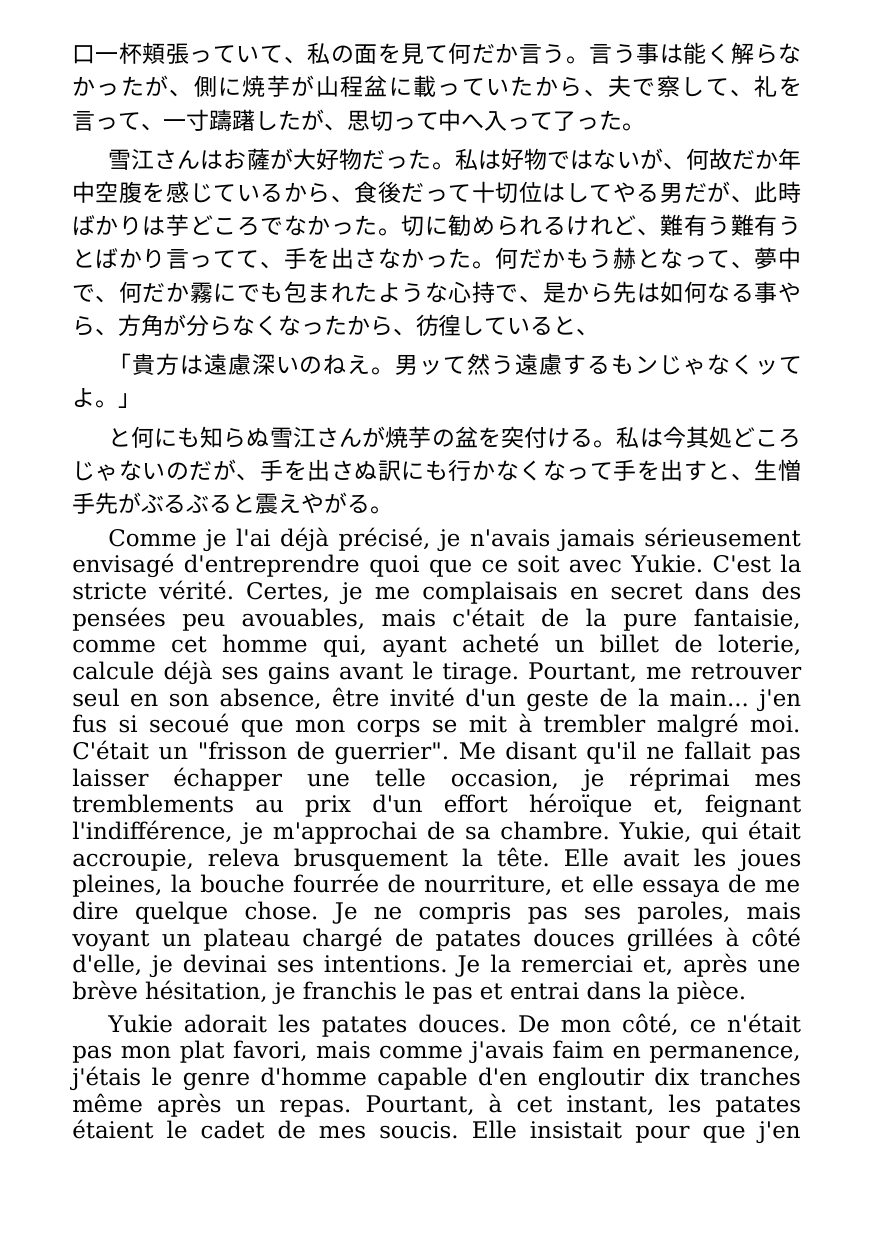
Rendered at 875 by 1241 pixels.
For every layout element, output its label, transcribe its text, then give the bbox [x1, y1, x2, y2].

text 雪江さんはお薩が大好物だった。私は好物ではないが、何故だか年中空腹を感じているから、食後だって十切位はしてやる男だが、此時ばかりは芋どころでなかった。切に勧められるけれど、難有う難有うとばかり言ってて、手を出さなかった。何だかもう赫となって、夢中で、何だか霧にでも包まれたような心持で、是から先は如何なる事やら、方角が分らなくなったから、彷徨していると、 [72, 142, 802, 341]
text Comme je l'ai déjà précisé, je n'avais jamais sérieusement envisagé d'entreprendre quoi que ce soit avec Yukie. C'est la stricte vérité. Certes, je me complaisais en secret dans des pensées peu avouables, mais c'était de la pure fantaisie, comme cet homme qui, ayant acheté un billet de loterie, calcule déjà ses gains avant le tirage. Pourtant, me retrouver seul en son absence, être invité d'un geste de la main... j'en fus si secoué que mon corps se mit à trembler malgré moi. C'était un "frisson de guerrier". Me disant qu'il ne fallait pas laisser échapper une telle occasion, je réprimai mes tremblements au prix d'un effort héroïque et, feignant l'indifférence, je m'approchai de sa chambre. Yukie, qui était accroupie, releva brusquement la tête. Elle avait les joues pleines, la bouche fourrée de nourriture, et elle essaya de me dire quelque chose. Je ne compris pas ses paroles, mais voyant un plateau chargé de patates douces grillées à côté d'elle, je devinai ses intentions. Je la remerciai et, après une brève hésitation, je franchis le pas et entrai dans la pièce. [72, 525, 802, 1005]
text と何にも知らぬ雪江さんが焼芋の盆を突付ける。私は今其処どころじゃないのだが、手を出さぬ訳にも行かなくなって手を出すと、生憎手先がぶるぶると震えやがる。 [72, 419, 802, 519]
text 「貴方は遠慮深いのねえ。男ッて然う遠慮するもンじゃなくッてよ。」 [72, 347, 802, 413]
text 口一杯頬張っていて、私の面を見て何だか言う。言う事は能く解らなかったが、側に焼芋が山程盆に載っていたから、夫で察して、礼を言って、一寸躊躇したが、思切って中へ入って了った。 [72, 36, 802, 136]
text Yukie adorait les patates douces. De mon côté, ce n'était pas mon plat favori, mais comme j'avais faim en permanence, j'étais le genre d'homme capable d'en engloutir dix tranches même après un repas. Pourtant, à cet instant, les patates étaient le cadet de mes soucis. Elle insistait pour que j'en [72, 1011, 802, 1144]
